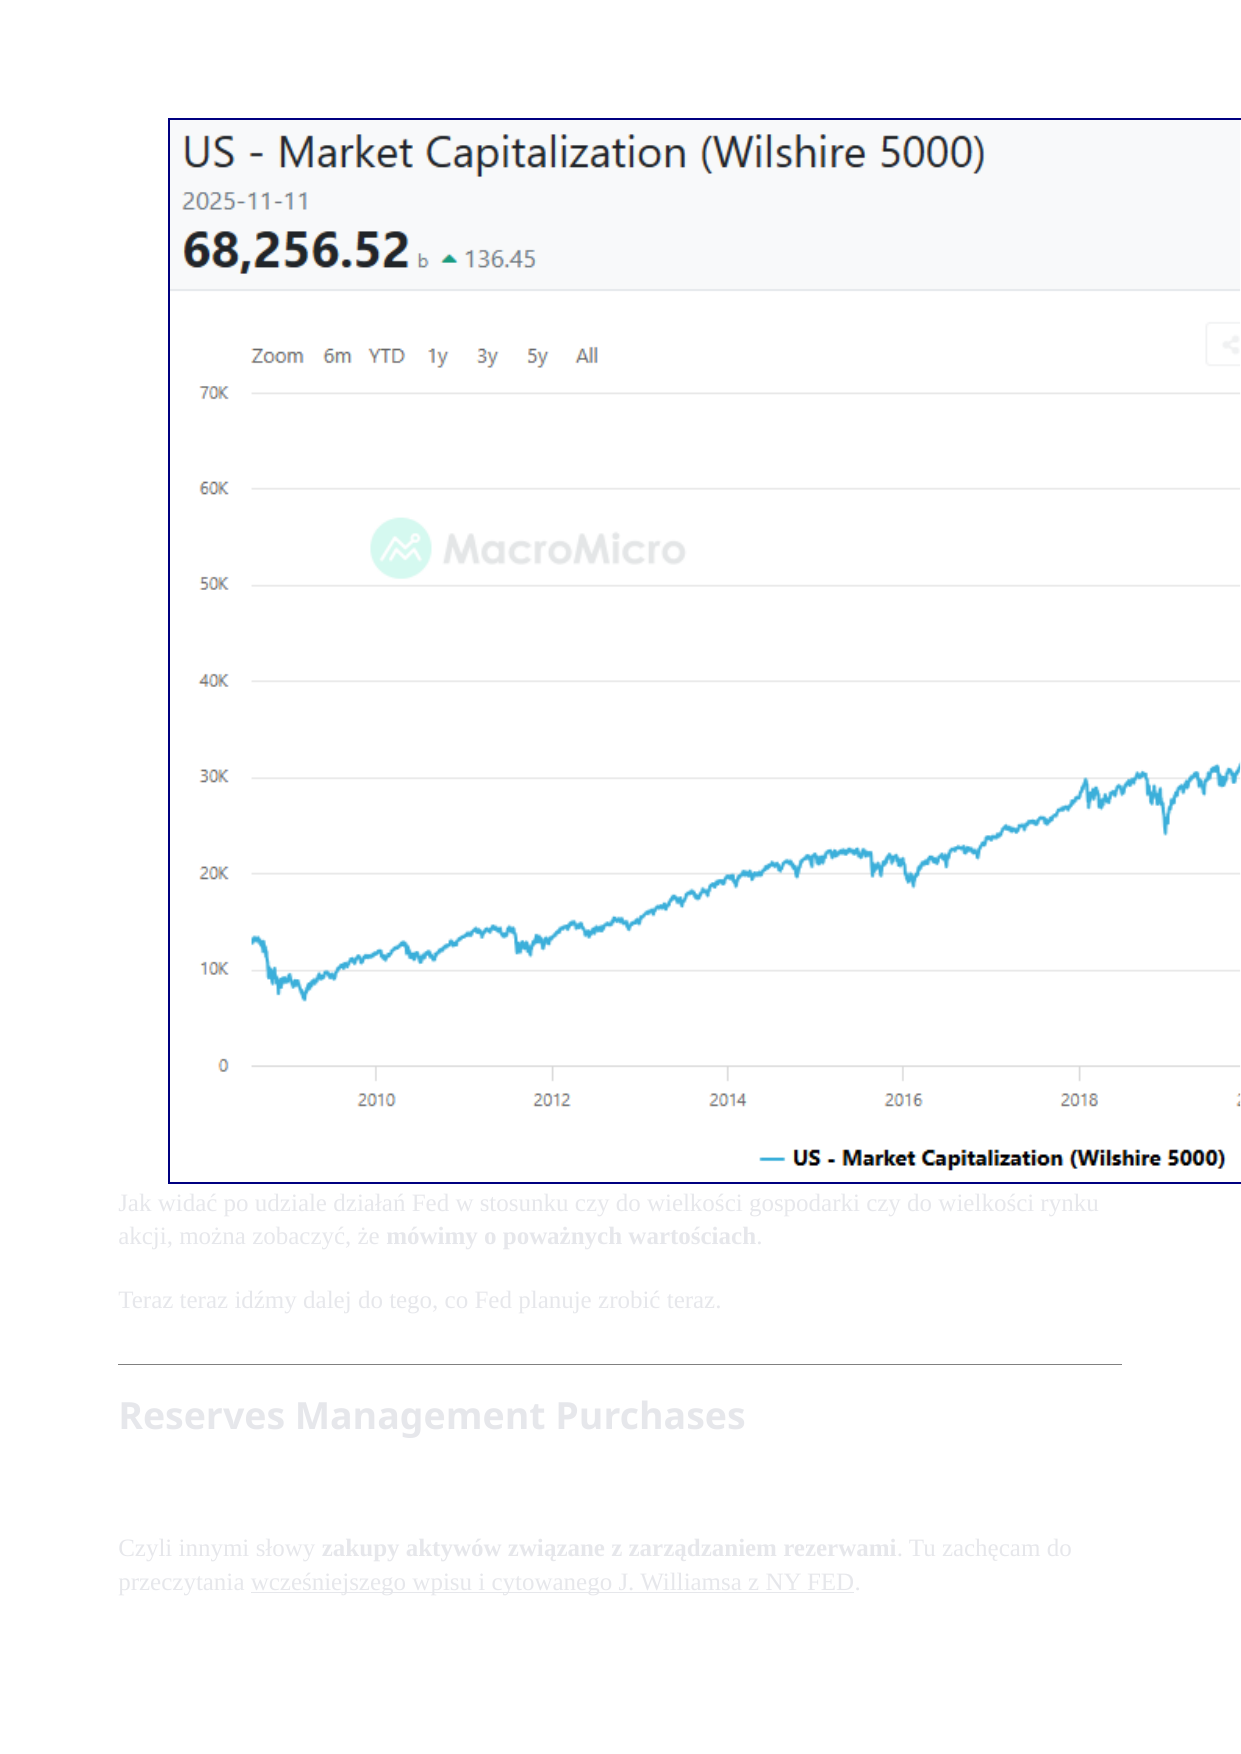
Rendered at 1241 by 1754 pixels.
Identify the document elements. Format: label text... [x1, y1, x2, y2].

text Jak widać po udziale działań Fed w stosunku czy do wielkości gospodarki czy do wielkości rynku akcji, można zobaczyć, że mówimy o poważnych wartościach. [118, 1188, 1122, 1250]
text Teraz teraz idźmy dalej do tego, co Fed planuje zrobić teraz. [118, 1285, 1122, 1314]
text Czyli innymi słowy zakupy aktywów związane z zarządzaniem rezerwami. Tu zachęcam do przeczytania wcześniejszego wpisu i cytowanego J. Williamsa z NY FED. [118, 1533, 1122, 1595]
picture [170, 120, 1241, 1182]
subtitle Reserves Management Purchases [118, 1389, 1122, 1440]
